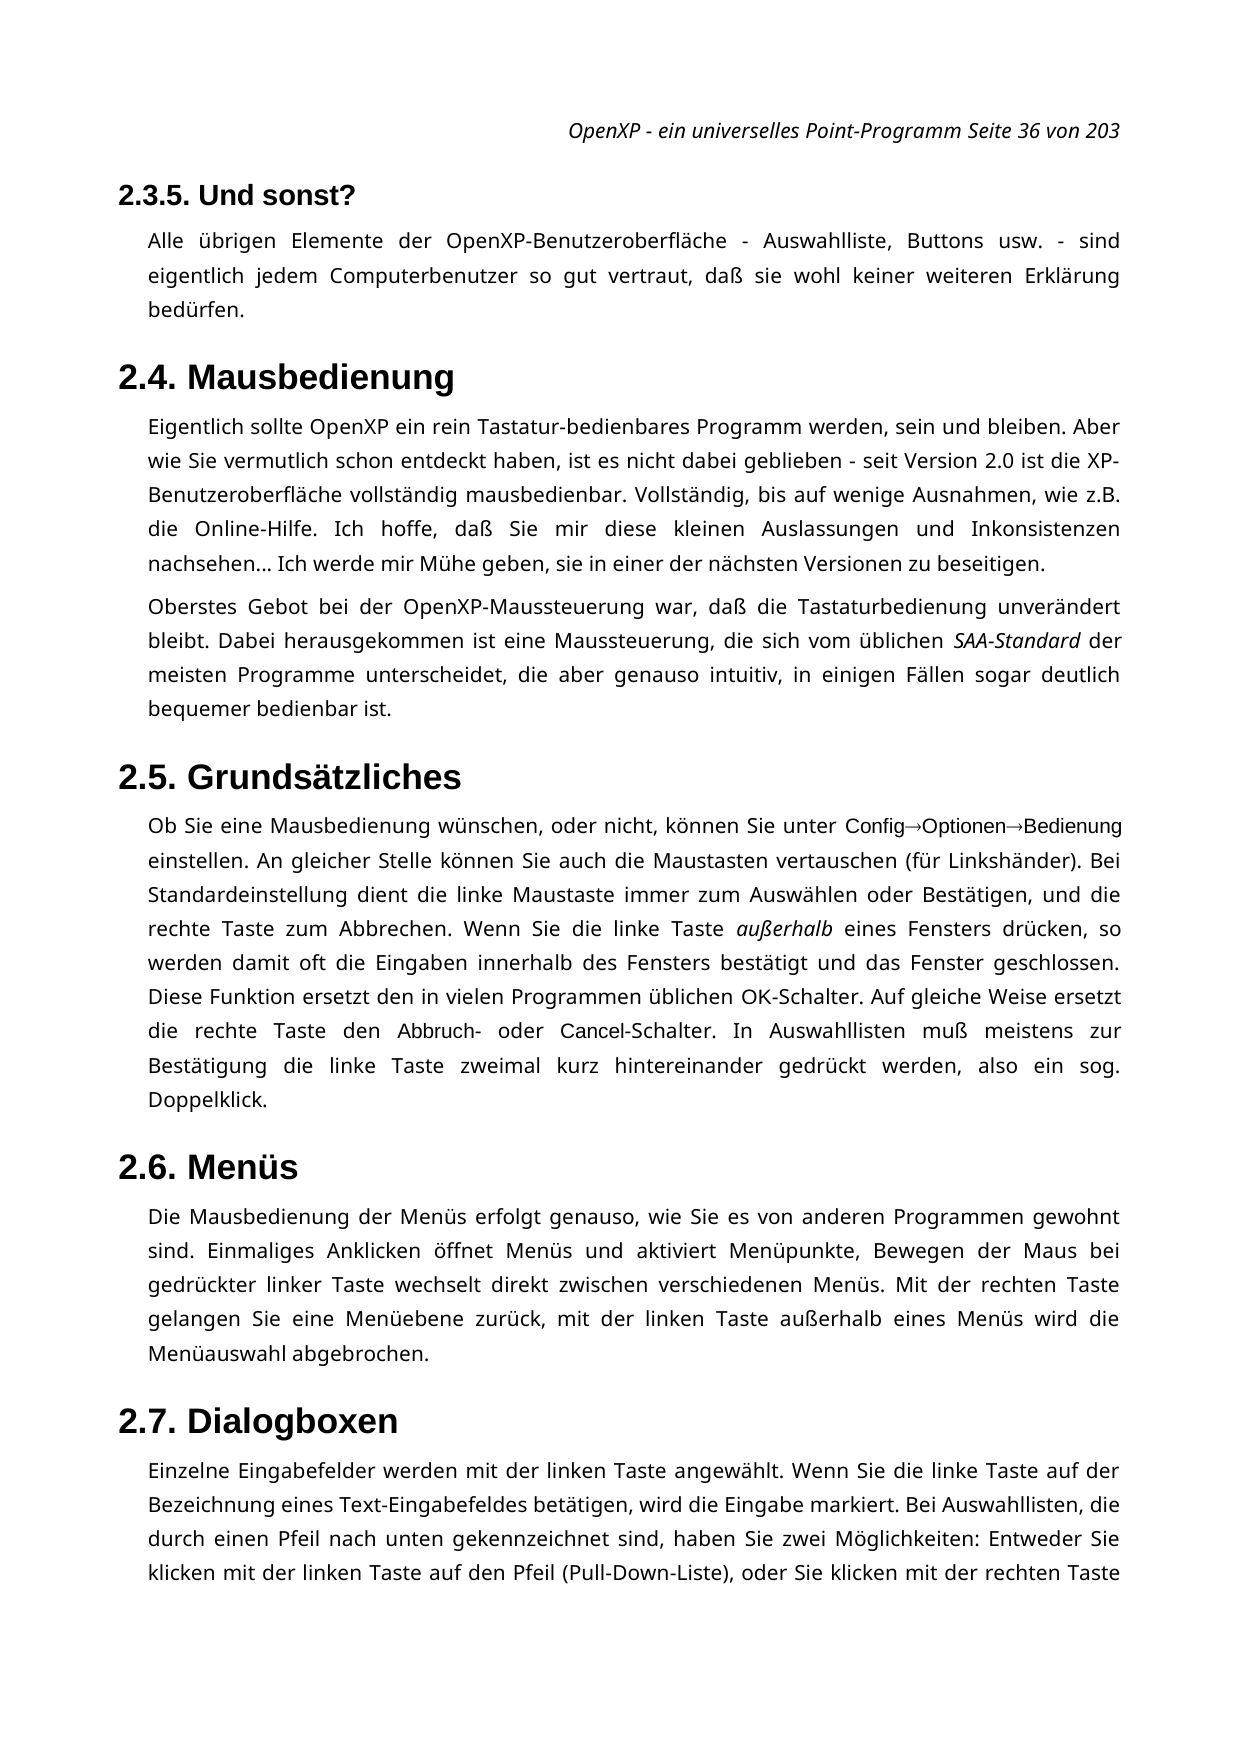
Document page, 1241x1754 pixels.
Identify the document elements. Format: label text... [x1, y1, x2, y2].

text Oberstes Gebot bei der OpenXP-Maussteuerung war, daß die Tastaturbedienung unverändert bleibt. Dabei herausgekommen ist eine Maussteuerung, die sich vom üblichen SAA-Standard der meisten Programme unterscheidet, die aber genauso intuitiv, in einigen Fällen sogar deutlich bequemer bedienbar ist. [148, 592, 1122, 723]
text Die Mausbedienung der Menüs erfolgt genauso, wie Sie es von anderen Programmen gewohnt sind. Einmaliges Anklicken öffnet Menüs und aktiviert Menüpunkte, Bewegen der Maus bei gedrückter linker Taste wechselt direkt zwischen verschiedenen Menüs. Mit der rechten Taste gelangen Sie eine Menüebene zurück, mit der linken Taste außerhalb eines Menüs wird die Menüauswahl abgebrochen. [148, 1202, 1122, 1367]
text Eigentlich sollte OpenXP ein rein Tastatur-bedienbares Programm werden, sein und bleiben. Aber wie Sie vermutlich schon entdeckt haben, ist es nicht dabei geblieben - seit Version 2.0 ist die XP-Benutzeroberfläche vollständig mausbedienbar. Vollständig, bis auf wenige Ausnahmen, wie z.B. die Online-Hilfe. Ich hoffe, daß Sie mir diese kleinen Auslassungen und Inkonsistenzen nachsehen... Ich werde mir Mühe geben, sie in einer der nächsten Versionen zu beseitigen. [148, 412, 1122, 577]
text Einzelne Eingabefelder werden mit der linken Taste angewählt. Wenn Sie die linke Taste auf der Bezeichnung eines Text-Eingabefeldes betätigen, wird die Eingabe markiert. Bei Auswahllisten, die durch einen Pfeil nach unten gekennzeichnet sind, haben Sie zwei Möglichkeiten: Entweder Sie klicken mit der linken Taste auf den Pfeil (Pull-Down-Liste), oder Sie klicken mit der rechten Taste [148, 1456, 1122, 1587]
subtitle 2.7. Dialogboxen [118, 1394, 1122, 1441]
subtitle 2.5. Grundsätzliches [118, 750, 1122, 797]
text Ob Sie eine Mausbedienung wünschen, oder nicht, können Sie unter Config®Optionen®Bedienung einstellen. An gleicher Stelle können Sie auch die Maustasten vertauschen (für Linkshänder). Bei Standardeinstellung dient die linke Maustaste immer zum Auswählen oder Bestätigen, und die rechte Taste zum Abbrechen. Wenn Sie die linke Taste außerhalb eines Fensters drücken, so werden damit oft die Eingaben innerhalb des Fensters bestätigt und das Fenster geschlossen. Diese Funktion ersetzt den in vielen Programmen üblichen OK-Schalter. Auf gleiche Weise ersetzt die rechte Taste den Abbruch- oder Cancel-Schalter. In Auswahllisten muß meistens zur Bestätigung die linke Taste zweimal kurz hintereinander gedrückt werden, also ein sog. Doppelklick. [148, 811, 1122, 1113]
subtitle 2.4. Mausbedienung [118, 350, 1122, 397]
subtitle 2.3.5. Und sonst? [118, 173, 1122, 212]
text Alle übrigen Elemente der OpenXP-Benutzeroberfläche - Auswahlliste, Buttons usw. - sind eigentlich jedem Computerbenutzer so gut vertraut, daß sie wohl keiner weiteren Erklärung bedürfen. [148, 226, 1122, 323]
subtitle 2.6. Menüs [118, 1140, 1122, 1187]
